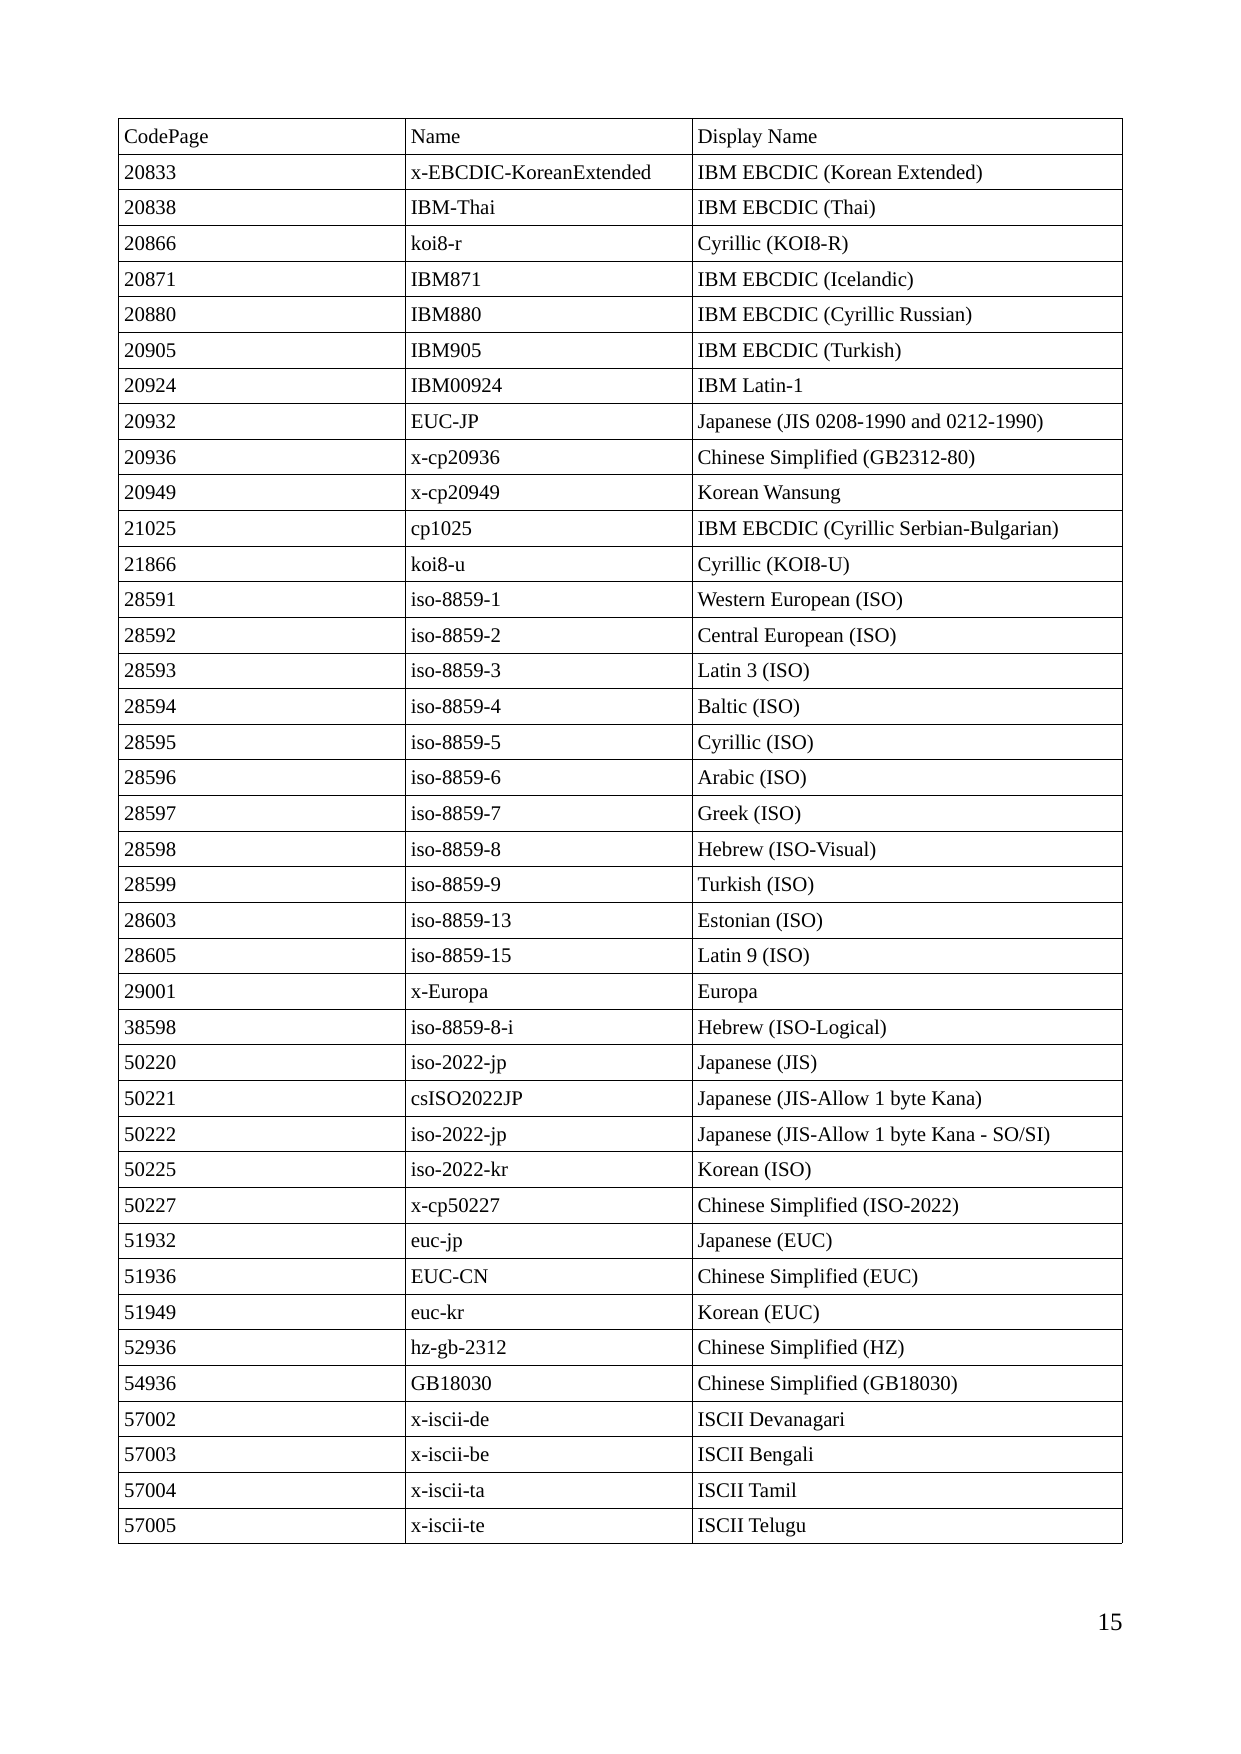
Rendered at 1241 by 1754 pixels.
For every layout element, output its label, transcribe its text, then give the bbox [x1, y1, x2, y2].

table_cell 50222 [119, 1117, 405, 1151]
table_cell 52936 [119, 1330, 405, 1365]
table_cell Turkish (ISO) [693, 867, 1122, 902]
table_cell iso-2022-kr [406, 1152, 692, 1187]
table_cell 50225 [119, 1152, 405, 1187]
table_cell 28596 [119, 760, 405, 795]
table_cell x-iscii-ta [406, 1473, 692, 1507]
table_cell Hebrew (ISO-Visual) [693, 832, 1122, 866]
table_cell Hebrew (ISO-Logical) [693, 1010, 1122, 1044]
table_cell 21025 [119, 511, 405, 546]
table_cell 20866 [119, 226, 405, 261]
table_cell koi8-u [406, 547, 692, 581]
table_cell 20905 [119, 333, 405, 367]
table_cell IBM EBCDIC (Cyrillic Serbian-Bulgarian) [693, 511, 1122, 546]
table_cell 28591 [119, 582, 405, 617]
table_cell 28594 [119, 689, 405, 724]
table_cell iso-8859-4 [406, 689, 692, 724]
table_cell GB18030 [406, 1366, 692, 1401]
table_cell 57005 [119, 1509, 405, 1543]
table_cell 51936 [119, 1259, 405, 1294]
table_cell iso-8859-7 [406, 796, 692, 831]
table_cell Central European (ISO) [693, 618, 1122, 652]
table_cell 28599 [119, 867, 405, 902]
table_cell IBM EBCDIC (Turkish) [693, 333, 1122, 367]
table_cell Chinese Simplified (HZ) [693, 1330, 1122, 1365]
table_cell x-Europa [406, 974, 692, 1009]
table_cell euc-kr [406, 1295, 692, 1329]
table_cell ISCII Bengali [693, 1437, 1122, 1472]
table_cell x-cp20949 [406, 475, 692, 510]
table_cell IBM EBCDIC (Thai) [693, 190, 1122, 225]
table_cell iso-8859-2 [406, 618, 692, 652]
table_cell 20838 [119, 190, 405, 225]
table_cell cp1025 [406, 511, 692, 546]
table_cell 57003 [119, 1437, 405, 1472]
table_cell iso-2022-jp [406, 1045, 692, 1080]
table_cell 28595 [119, 725, 405, 759]
table_cell EUC-CN [406, 1259, 692, 1294]
table_cell x-EBCDIC-KoreanExtended [406, 155, 692, 189]
table_cell Cyrillic (ISO) [693, 725, 1122, 759]
table_cell IBM EBCDIC (Korean Extended) [693, 155, 1122, 189]
table_cell iso-8859-8 [406, 832, 692, 866]
table_cell Chinese Simplified (ISO-2022) [693, 1188, 1122, 1222]
table_cell x-iscii-be [406, 1437, 692, 1472]
table_cell Korean Wansung [693, 475, 1122, 510]
table_cell x-cp20936 [406, 440, 692, 474]
table_cell euc-jp [406, 1224, 692, 1258]
table_cell 50220 [119, 1045, 405, 1080]
table_cell Estonian (ISO) [693, 903, 1122, 937]
table_header Display Name [693, 119, 1122, 154]
table_cell x-iscii-te [406, 1509, 692, 1543]
table_cell 50227 [119, 1188, 405, 1222]
table_cell hz-gb-2312 [406, 1330, 692, 1365]
table_cell 51949 [119, 1295, 405, 1329]
table_cell x-cp50227 [406, 1188, 692, 1222]
table_cell Chinese Simplified (GB2312-80) [693, 440, 1122, 474]
table_cell EUC-JP [406, 404, 692, 439]
table_cell iso-8859-3 [406, 654, 692, 688]
table_cell Europa [693, 974, 1122, 1009]
table_cell 51932 [119, 1224, 405, 1258]
table_cell ISCII Telugu [693, 1509, 1122, 1543]
table_cell Cyrillic (KOI8-R) [693, 226, 1122, 261]
table_cell 20932 [119, 404, 405, 439]
table_cell 54936 [119, 1366, 405, 1401]
table_cell x-iscii-de [406, 1402, 692, 1436]
table_cell Chinese Simplified (GB18030) [693, 1366, 1122, 1401]
table_cell ISCII Devanagari [693, 1402, 1122, 1436]
table_cell 57002 [119, 1402, 405, 1436]
table_cell 20924 [119, 369, 405, 403]
table_cell Korean (EUC) [693, 1295, 1122, 1329]
table_cell Latin 9 (ISO) [693, 939, 1122, 973]
table_cell Japanese (EUC) [693, 1224, 1122, 1258]
table_cell IBM-Thai [406, 190, 692, 225]
table_cell iso-2022-jp [406, 1117, 692, 1151]
table_cell 28592 [119, 618, 405, 652]
table_cell iso-8859-9 [406, 867, 692, 902]
table_cell 29001 [119, 974, 405, 1009]
table_cell Greek (ISO) [693, 796, 1122, 831]
table_cell Japanese (JIS 0208-1990 and 0212-1990) [693, 404, 1122, 439]
table_cell IBM Latin-1 [693, 369, 1122, 403]
table_cell Chinese Simplified (EUC) [693, 1259, 1122, 1294]
table_cell 20880 [119, 297, 405, 332]
table_cell Latin 3 (ISO) [693, 654, 1122, 688]
table_cell 38598 [119, 1010, 405, 1044]
table_cell iso-8859-5 [406, 725, 692, 759]
table_cell iso-8859-1 [406, 582, 692, 617]
table_cell 28598 [119, 832, 405, 866]
table_cell Cyrillic (KOI8-U) [693, 547, 1122, 581]
table_cell 28597 [119, 796, 405, 831]
table_cell Japanese (JIS) [693, 1045, 1122, 1080]
table_header Name [406, 119, 692, 154]
table_cell Japanese (JIS-Allow 1 byte Kana) [693, 1081, 1122, 1116]
table_cell Korean (ISO) [693, 1152, 1122, 1187]
table_cell IBM880 [406, 297, 692, 332]
table_cell IBM871 [406, 262, 692, 296]
table_cell iso-8859-8-i [406, 1010, 692, 1044]
table_cell 57004 [119, 1473, 405, 1507]
table_cell 20936 [119, 440, 405, 474]
table_cell Western European (ISO) [693, 582, 1122, 617]
table_cell iso-8859-15 [406, 939, 692, 973]
table_cell IBM EBCDIC (Icelandic) [693, 262, 1122, 296]
table_cell Japanese (JIS-Allow 1 byte Kana - SO/SI) [693, 1117, 1122, 1151]
table_cell IBM905 [406, 333, 692, 367]
table_cell iso-8859-13 [406, 903, 692, 937]
table_cell 28593 [119, 654, 405, 688]
table_cell 28605 [119, 939, 405, 973]
table_cell 20833 [119, 155, 405, 189]
table_cell IBM EBCDIC (Cyrillic Russian) [693, 297, 1122, 332]
table_cell 21866 [119, 547, 405, 581]
table_cell koi8-r [406, 226, 692, 261]
table_header CodePage [119, 119, 405, 154]
table_cell csISO2022JP [406, 1081, 692, 1116]
table_cell 20949 [119, 475, 405, 510]
table_cell 50221 [119, 1081, 405, 1116]
table_cell 28603 [119, 903, 405, 937]
table_cell iso-8859-6 [406, 760, 692, 795]
table_cell Arabic (ISO) [693, 760, 1122, 795]
table_cell ISCII Tamil [693, 1473, 1122, 1507]
table_cell IBM00924 [406, 369, 692, 403]
table_cell Baltic (ISO) [693, 689, 1122, 724]
table_cell 20871 [119, 262, 405, 296]
